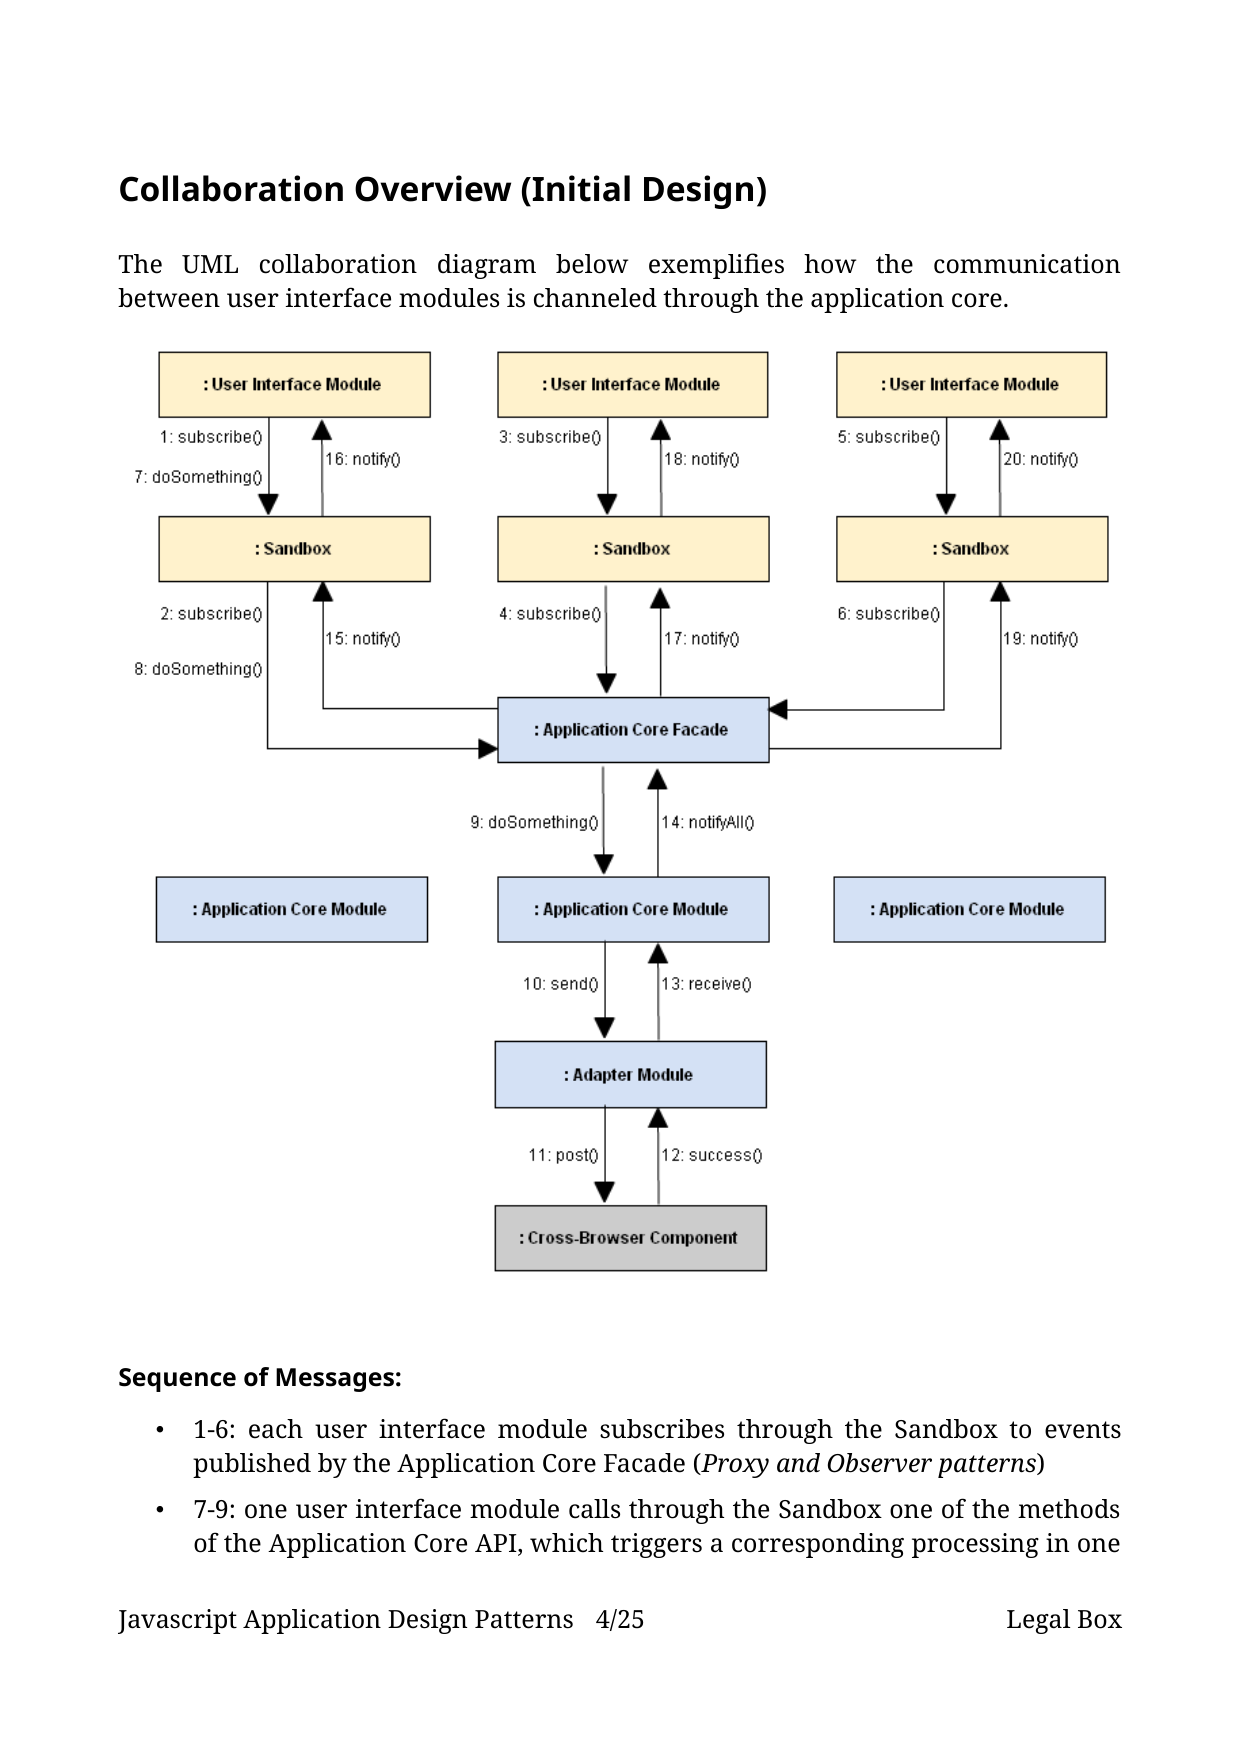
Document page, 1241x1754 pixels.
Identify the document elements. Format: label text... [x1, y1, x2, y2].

subtitle Collaboration Overview (Initial Design) [118, 165, 1122, 211]
text The UML collaboration diagram below exemplifies how the communication between user interface modules is channeled through the application core. [118, 247, 1122, 315]
subtitle Sequence of Messages: [118, 1360, 1122, 1394]
picture [118, 338, 1121, 1284]
list 1-6: each user interface module subscribes through the Sandbox to events published by the Application Core Facade (Proxy and Observer patterns) [156, 1411, 1122, 1479]
list 7-9: one user interface module calls through the Sandbox one of the methods of the Application Core API, which triggers a corresponding processing in one [156, 1492, 1122, 1560]
